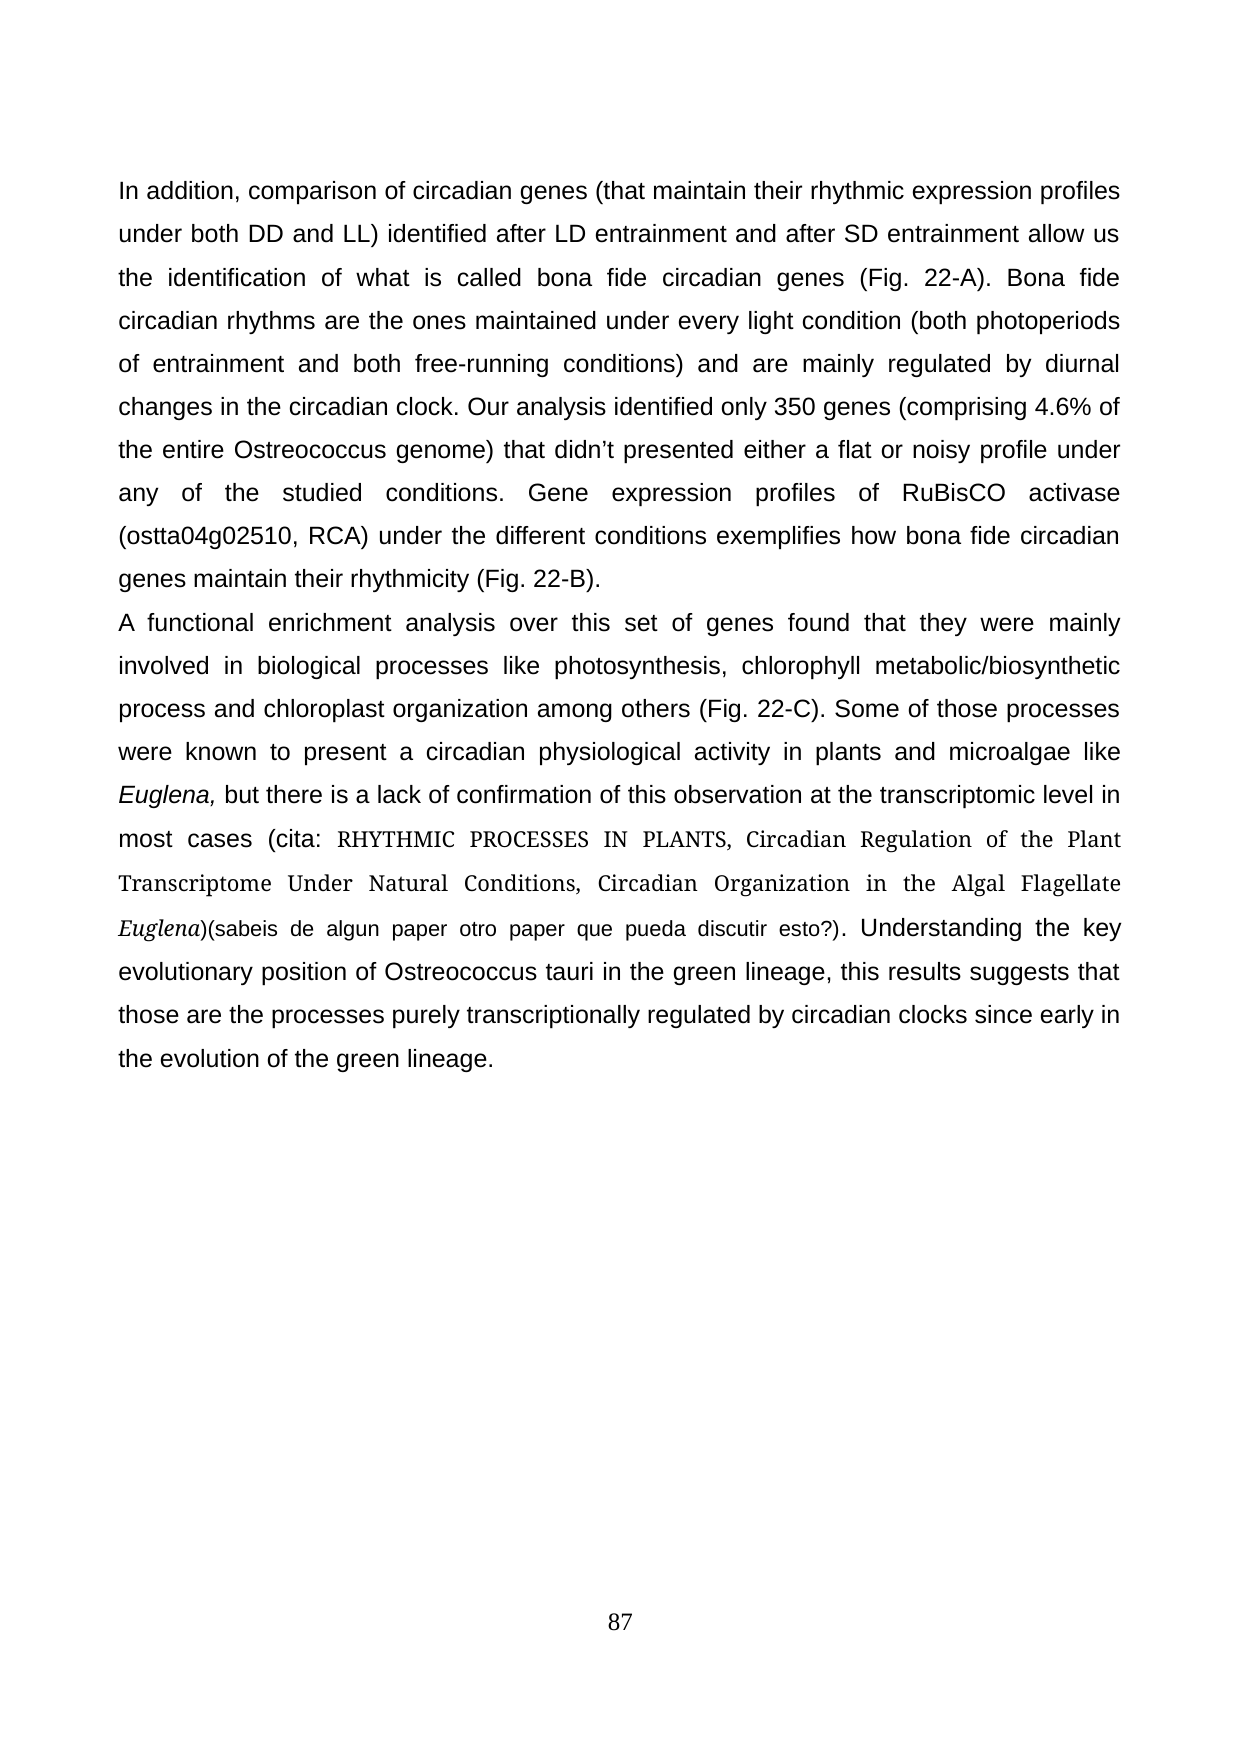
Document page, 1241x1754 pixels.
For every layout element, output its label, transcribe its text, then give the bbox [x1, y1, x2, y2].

text A functional enrichment analysis over this set of genes found that they were mainly involved in biological processes like photosynthesis, chlorophyll metabolic/biosynthetic process and chloroplast organization among others (Fig. 22-C). Some of those processes were known to present a circadian physiological activity in plants and microalgae like Euglena, but there is a lack of confirmation of this observation at the transcriptomic level in most cases (cita: RHYTHMIC PROCESSES IN PLANTS, Circadian Regulation of the Plant Transcriptome Under Natural Conditions, Circadian Organization in the Algal Flagellate Euglena)(sabeis de algun paper otro paper que pueda discutir esto?). Understanding the key evolutionary position of Ostreococcus tauri in the green lineage, this results suggests that those are the processes purely transcriptionally regulated by circadian clocks since early in the evolution of the green lineage. [118, 608, 1122, 1072]
text In addition, comparison of circadian genes (that maintain their rhythmic expression profiles under both DD and LL) identified after LD entrainment and after SD entrainment allow us the identification of what is called bona fide circadian genes (Fig. 22-A). Bona fide circadian rhythms are the ones maintained under every light condition (both photoperiods of entrainment and both free-running conditions) and are mainly regulated by diurnal changes in the circadian clock. Our analysis identified only 350 genes (comprising 4.6% of the entire Ostreococcus genome) that didn’t presented either a flat or noisy profile under any of the studied conditions. Gene expression profiles of RuBisCO activase (ostta04g02510, RCA) under the different conditions exemplifies how bona fide circadian genes maintain their rhythmicity (Fig. 22-B). [118, 176, 1122, 593]
